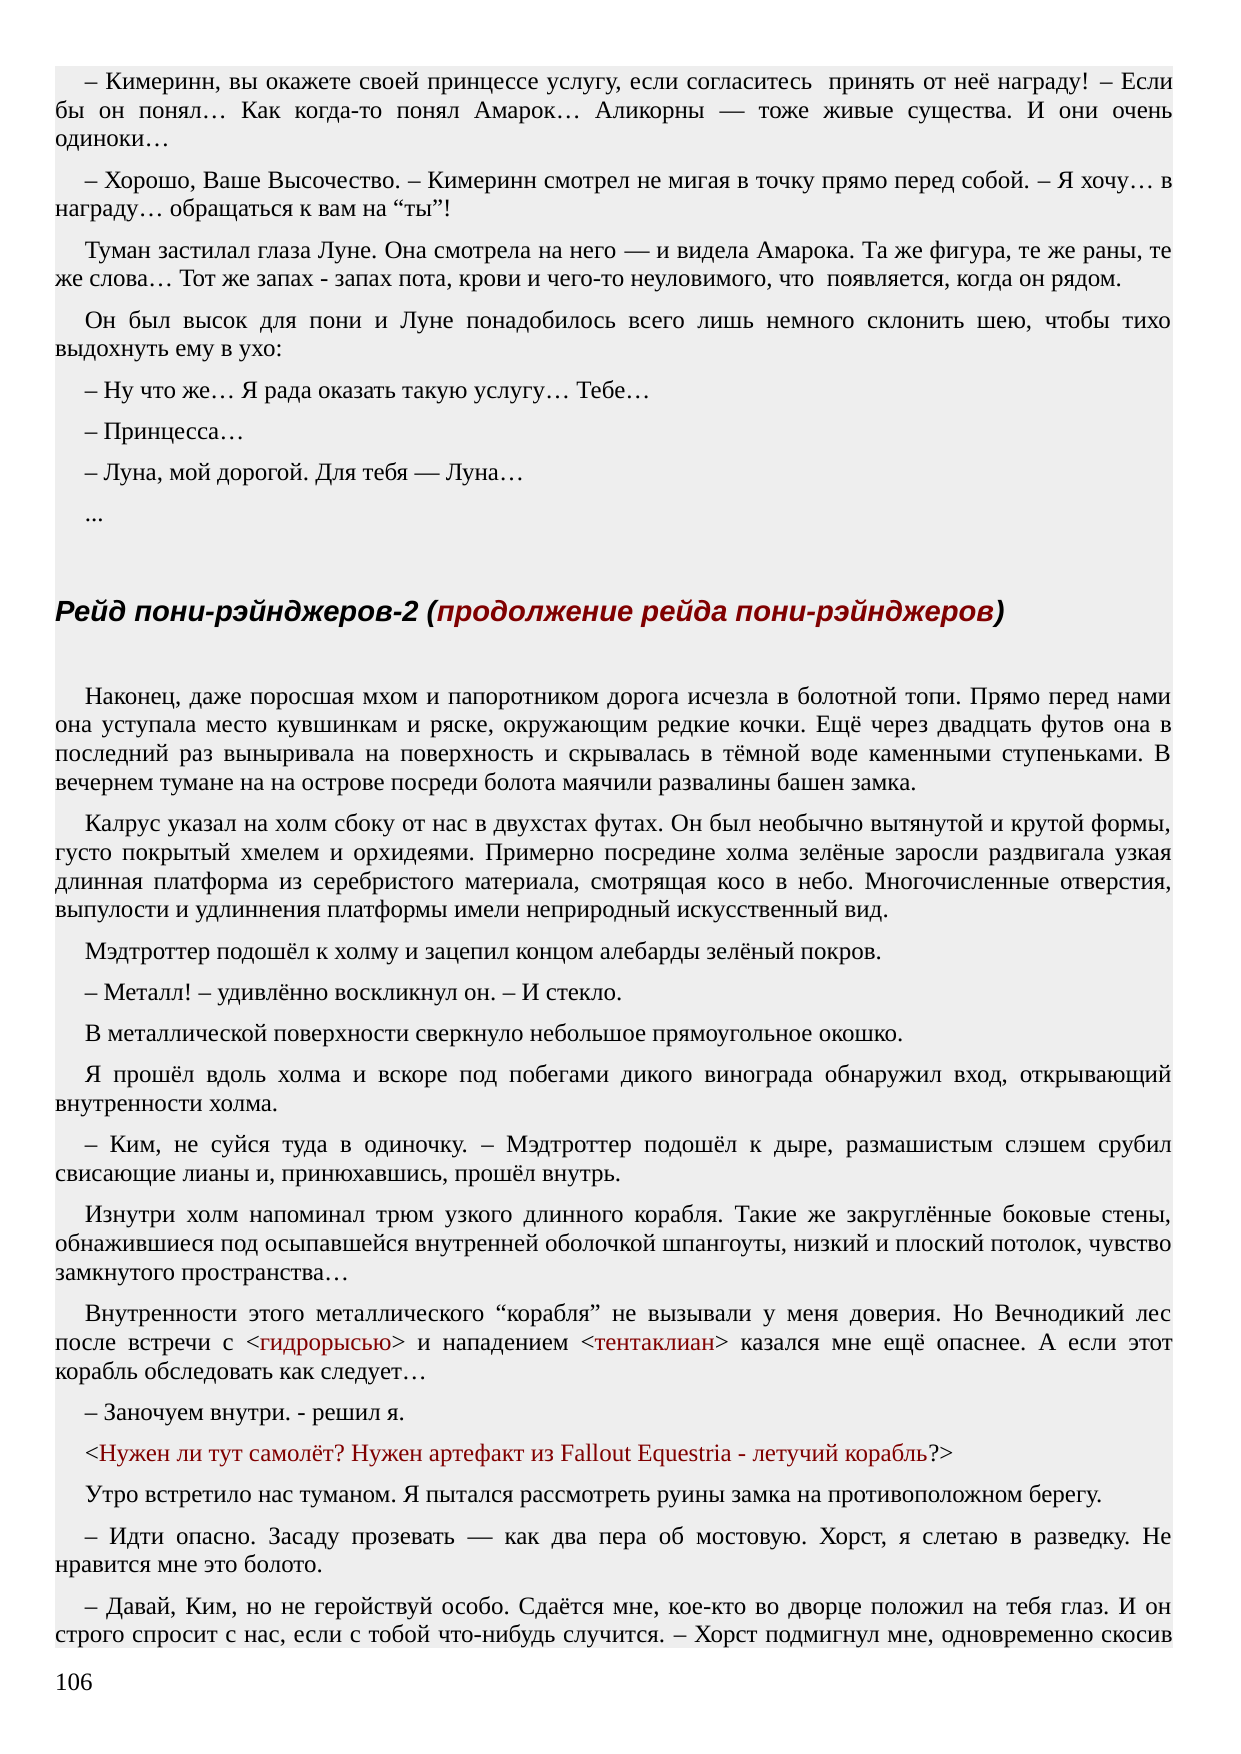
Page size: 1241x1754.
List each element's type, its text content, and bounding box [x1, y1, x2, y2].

text В металлической поверхности сверкнуло небольшое прямоугольное окошко. [55, 1018, 1173, 1047]
text Наконец, даже поросшая мхом и папоротником дорога исчезла в болотной топи. Прямо перед нами она уступала место кувшинкам и ряске, окружающим редкие кочки. Ещё через двадцать футов она в последний раз выныривала на поверхность и скрывалась в тёмной воде каменными ступеньками. В вечернем тумане на на острове посреди болота маячили развалины башен замка. [55, 681, 1173, 796]
text <Нужен ли тут самолёт? Нужен артефакт из Fallout Equestria - летучий корабль?> [55, 1438, 1173, 1467]
text Изнутри холм напоминал трюм узкого длинного корабля. Такие же закруглённые боковые стены, обнажившиеся под осыпавшейся внутренней оболочкой шпангоуты, низкий и плоский потолок, чувство замкнутого пространства… [55, 1199, 1173, 1286]
text Я прошёл вдоль холма и вскоре под побегами дикого винограда обнаружил вход, открывающий внутренности холма. [55, 1059, 1173, 1117]
text – Металл! – удивлённо воскликнул он. – И стекло. [55, 977, 1173, 1006]
text Мэдтроттер подошёл к холму и зацепил концом алебарды зелёный покров. [55, 936, 1173, 964]
text – Заночуем внутри. - решил я. [55, 1397, 1173, 1426]
subtitle Рейд пони-рэйнджеров-2 (продолжение рейда пони-рэйнджеров) [55, 593, 1173, 627]
text Утро встретило нас туманом. Я пытался рассмотреть руины замка на противоположном берегу. [55, 1479, 1173, 1508]
text – Кимеринн, вы окажете своей принцессе услугу, если согласитесь принять от неё награду! – Если бы он понял… Как когда-то понял Амарок… Аликорны — тоже живые существа. И они очень одиноки… [55, 66, 1173, 152]
text Туман застилал глаза Луне. Она смотрела на него — и видела Амарока. Та же фигура, те же раны, те же слова… Тот же запах - запах пота, крови и чего-то неуловимого, что появляется, когда он рядом. [55, 235, 1173, 292]
text Калрус указал на холм сбоку от нас в двухстах футах. Он был необычно вытянутой и крутой формы, густо покрытый хмелем и орхидеями. Примерно посредине холма зелёные заросли раздвигала узкая длинная платформа из серебристого материала, смотрящая косо в небо. Многочисленные отверстия, выпулости и удлиннения платформы имели неприродный искусственный вид. [55, 808, 1173, 923]
text Внутренности этого металлического “корабля” не вызывали у меня доверия. Но Вечнодикий лес после встречи с <гидрорысью> и нападением <тентаклиан> казался мне ещё опаснее. А если этот корабль обследовать как следует… [55, 1298, 1173, 1384]
text – Ну что же… Я рада оказать такую услугу… Тебе… [55, 375, 1173, 403]
text – Давай, Ким, но не геройствуй особо. Сдаётся мне, кое-кто во дворце положил на тебя глаз. И он строго спросит с нас, если с тобой что-нибудь случится. – Хорст подмигнул мне, одновременно скосив [55, 1591, 1173, 1648]
text – Луна, мой дорогой. Для тебя — Луна… [55, 457, 1173, 486]
text – Хорошо, Ваше Высочество. – Кимеринн смотрел не мигая в точку прямо перед собой. – Я хочу… в награду… обращаться к вам на “ты”! [55, 165, 1173, 222]
text – Идти опасно. Засаду прозевать — как два пера об мостовую. Хорст, я слетаю в разведку. Не нравится мне это болото. [55, 1521, 1173, 1578]
text – Ким, не суйся туда в одиночку. – Мэдтроттер подошёл к дыре, размашистым слэшем срубил свисающие лианы и, принюхавшись, прошёл внутрь. [55, 1129, 1173, 1187]
text – Принцесса… [55, 416, 1173, 445]
text ... [55, 498, 1173, 527]
text Он был высок для пони и Луне понадобилось всего лишь немного склонить шею, чтобы тихо выдохнуть ему в ухо: [55, 305, 1173, 362]
